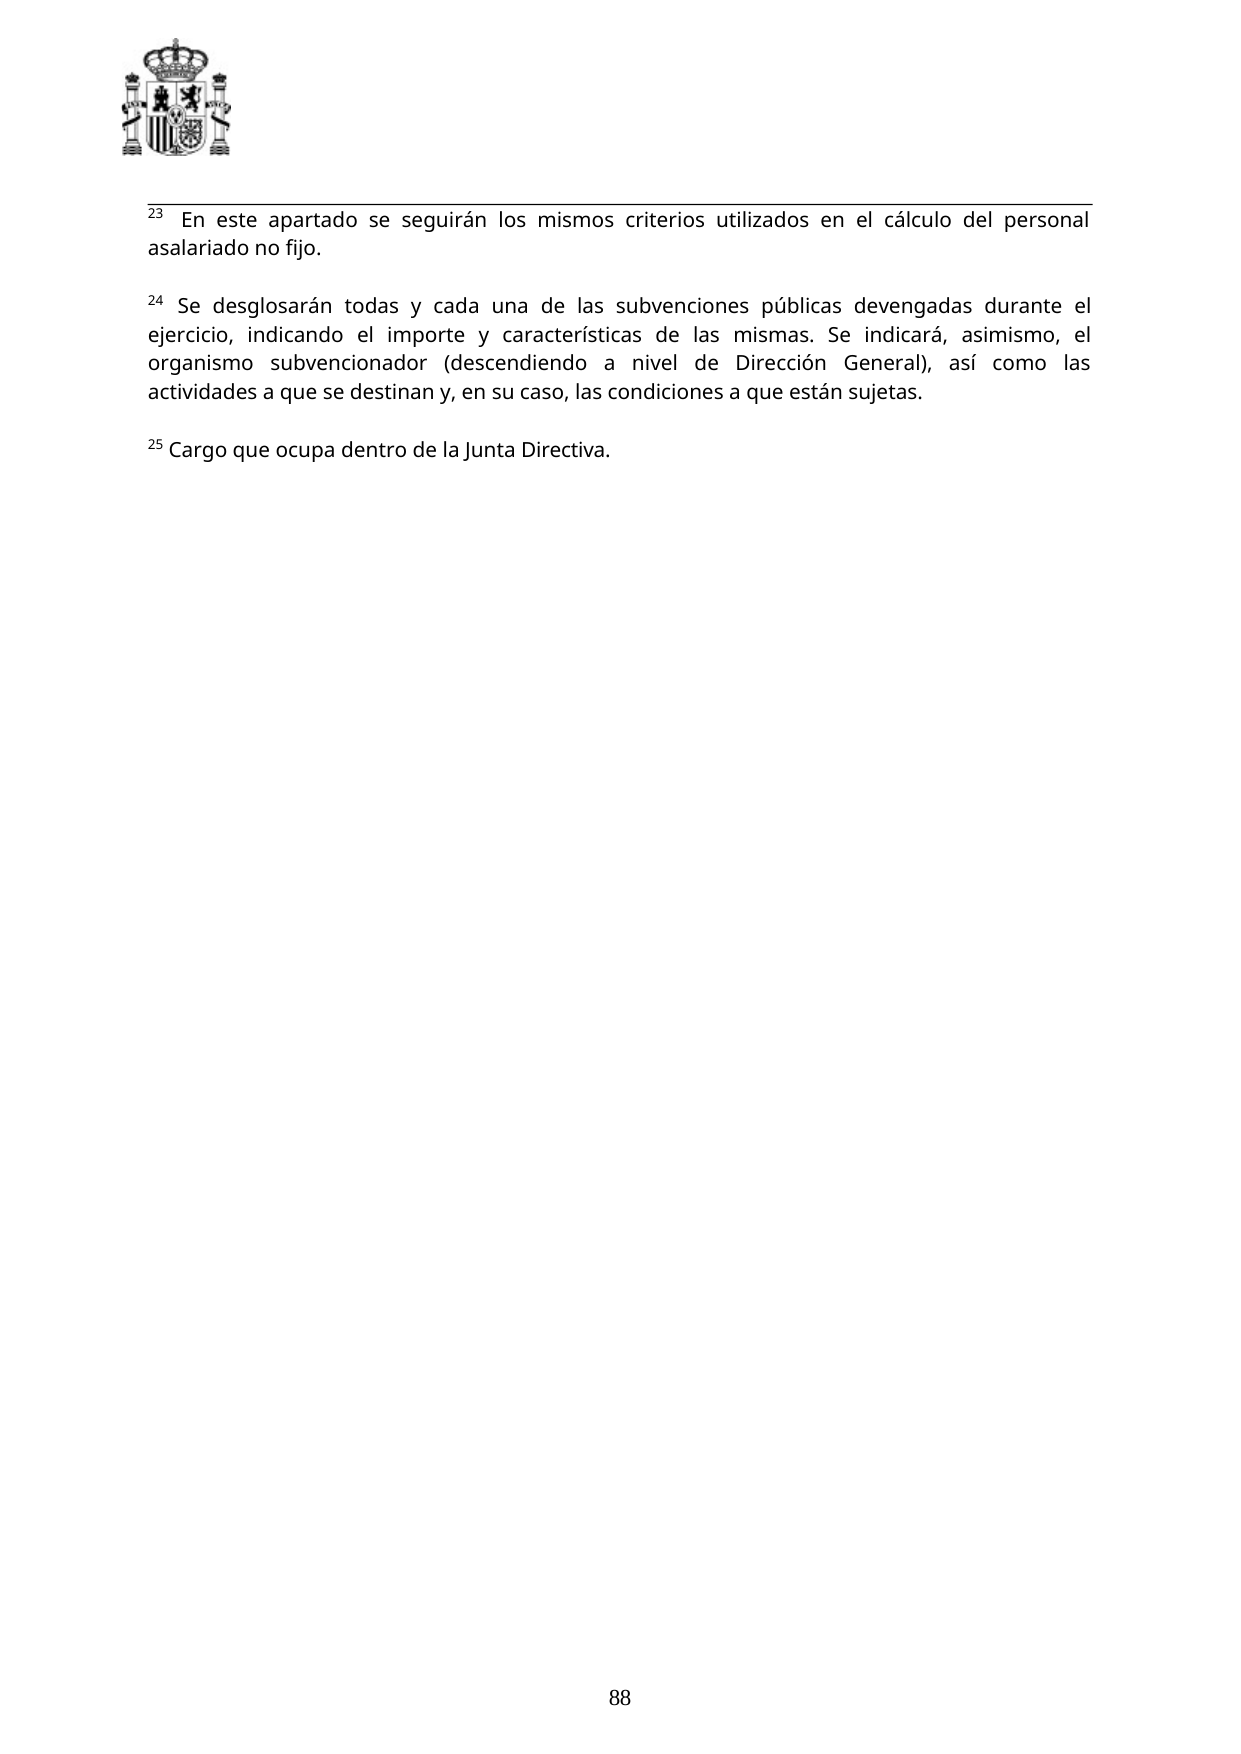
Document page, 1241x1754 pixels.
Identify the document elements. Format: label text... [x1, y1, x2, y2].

picture [121, 38, 231, 156]
text 25 Cargo que ocupa dentro de la Junta Directiva. [148, 434, 1186, 464]
text 23 En este apartado se seguirán los mismos criterios utilizados en el cálculo del personal asalariado no fijo. [148, 204, 1091, 262]
text 24 Se desglosarán todas y cada una de las subvenciones públicas devengadas durante el ejercicio, indicando el importe y características de las mismas. Se indicará, asimismo, el organismo subvencionador (descendiendo a nivel de Dirección General), así como las actividades a que se destinan y, en su caso, las condiciones a que están sujetas. [148, 291, 1092, 405]
